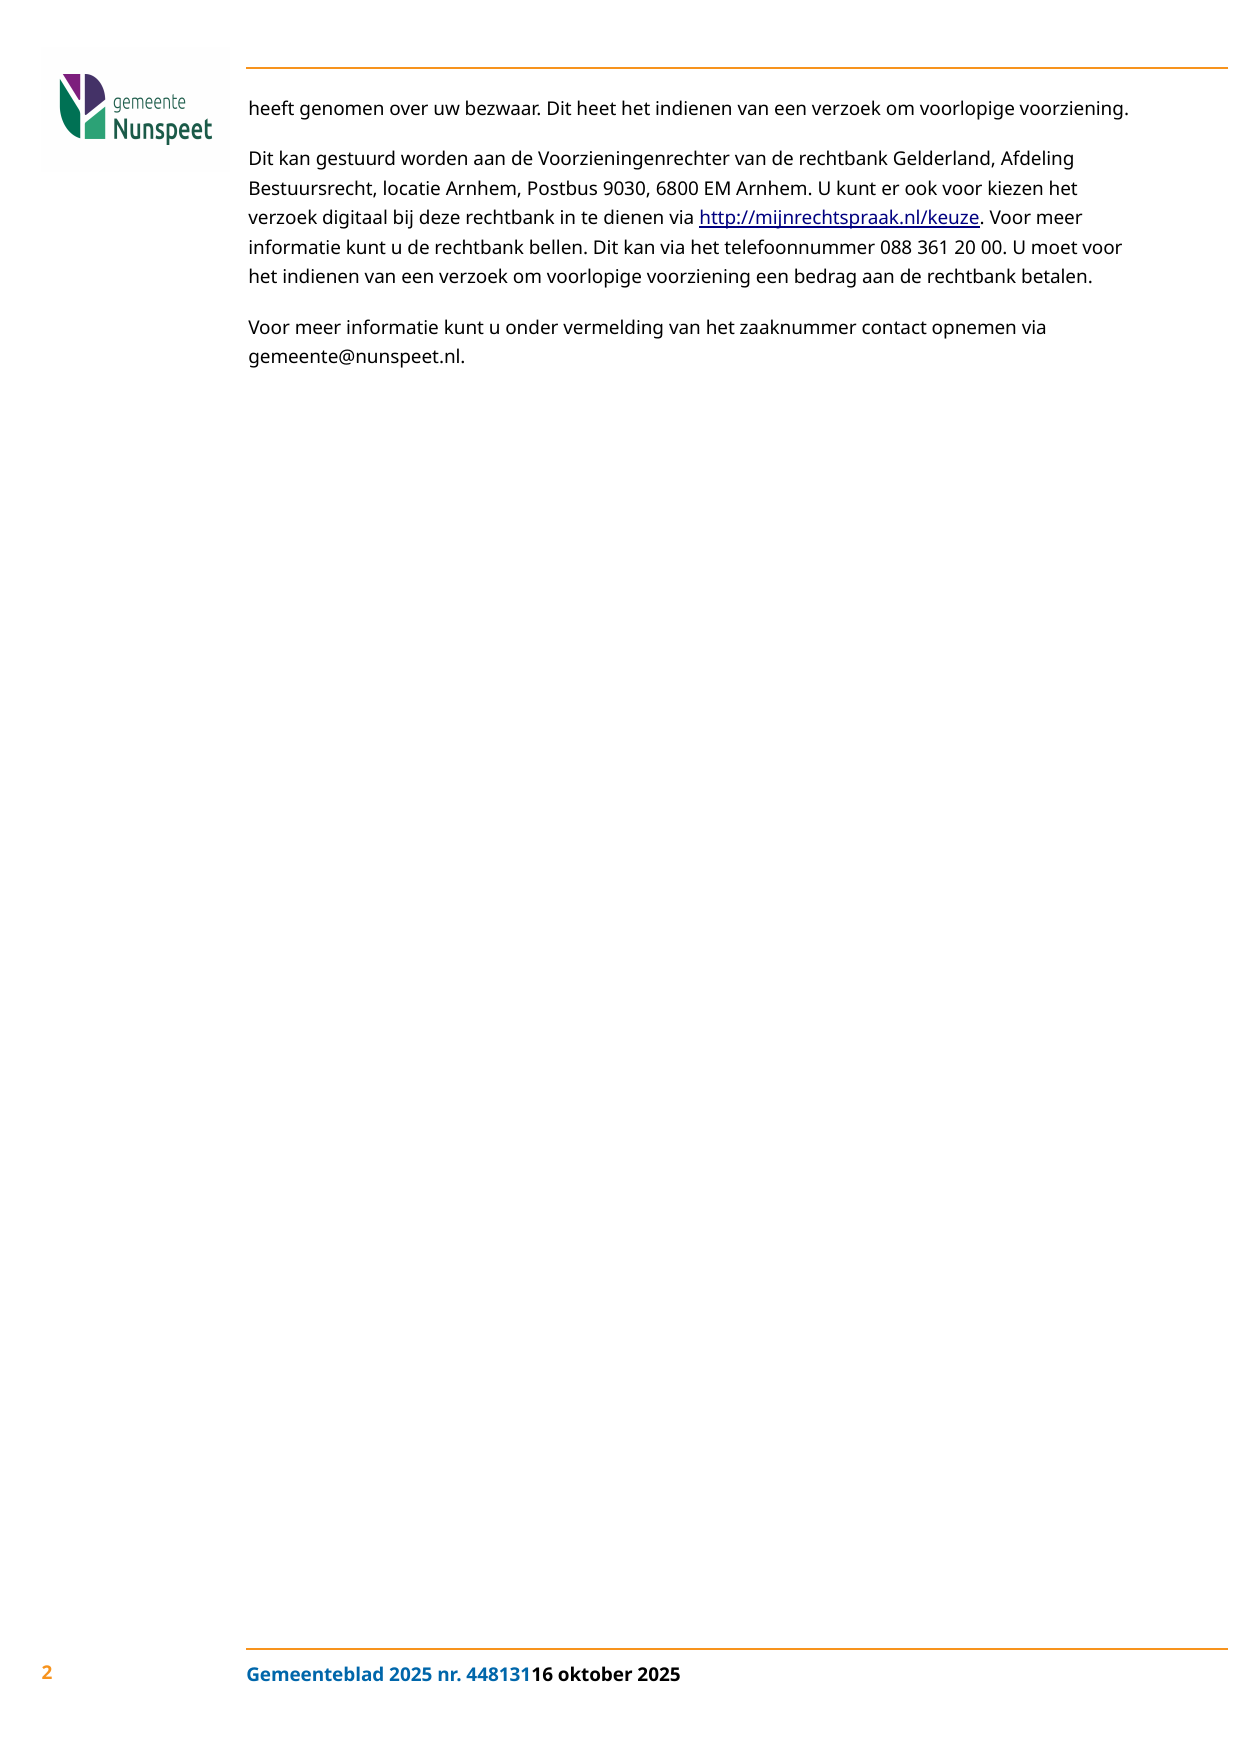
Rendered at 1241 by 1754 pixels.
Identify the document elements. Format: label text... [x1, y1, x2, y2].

text Voor meer informatie kunt u onder vermelding van het zaaknummer contact opnemen via gemeente@nunspeet.nl. [248, 314, 1152, 369]
picture [41, 47, 231, 172]
text Dit kan gestuurd worden aan de Voorzieningenrechter van de rechtbank Gelderland, Afdeling Bestuursrecht, locatie Arnhem, Postbus 9030, 6800 EM Arnhem. U kunt er ook voor kiezen het verzoek digitaal bij deze rechtbank in te dienen via http://mijnrechtspraak.nl/keuze. Voor meer informatie kunt u de rechtbank bellen. Dit kan via het telefoonnummer 088 361 20 00. U moet voor het indienen van een verzoek om voorlopige voorziening een bedrag aan de rechtbank betalen. [248, 145, 1152, 289]
text heeft genomen over uw bezwaar. Dit heet het indienen van een verzoek om voorlopige voorziening. [248, 95, 1152, 121]
